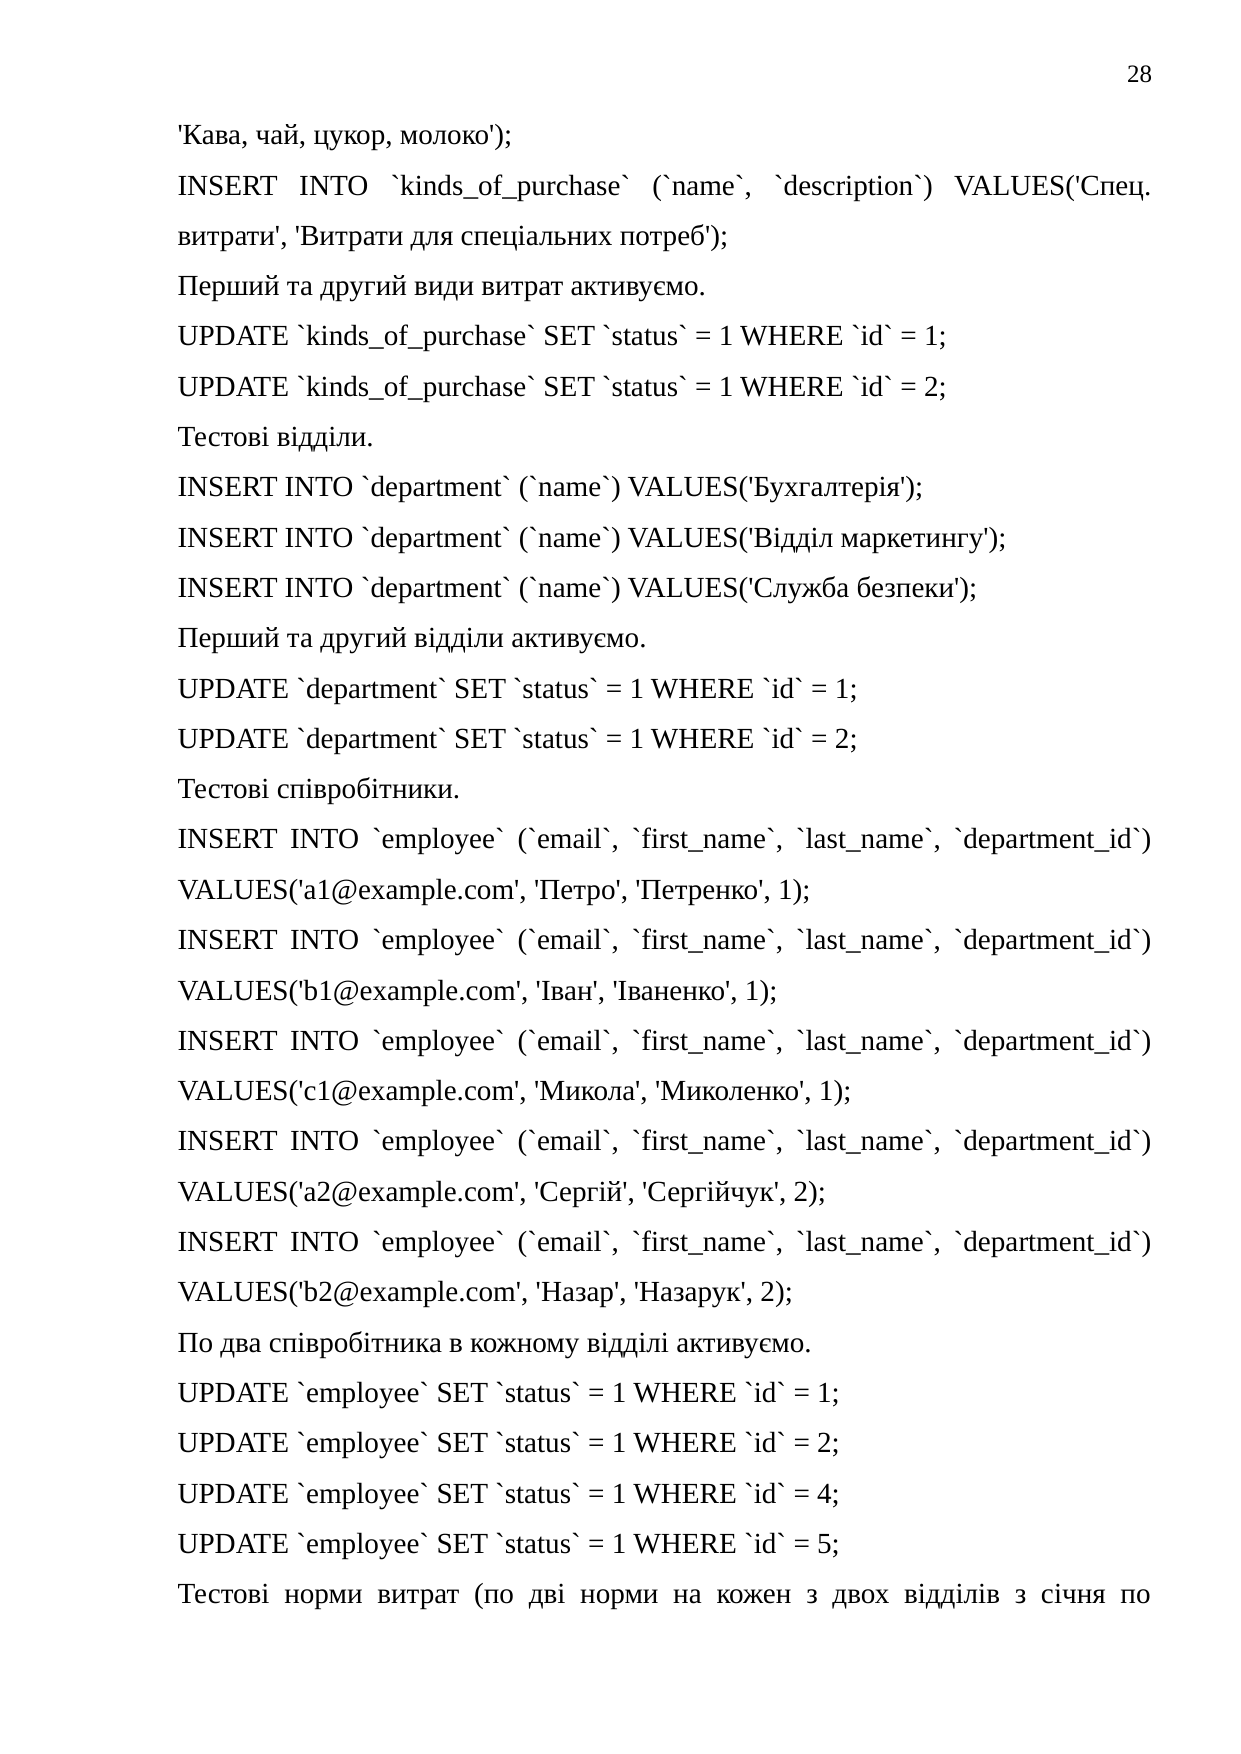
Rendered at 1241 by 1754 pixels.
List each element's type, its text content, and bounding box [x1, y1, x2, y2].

text INSERT INTO `employee` (`email`, `first_name`, `last_name`, `department_id`) VALUES('с1@example.com', 'Микола', 'Миколенко', 1); [177, 1023, 1152, 1107]
text UPDATE `department` SET `status` = 1 WHERE `id` = 2; [177, 721, 1152, 754]
text Перший та другий відділи активуємо. [177, 620, 1152, 654]
text Перший та другий види витрат активуємо. [177, 268, 1152, 302]
text Тестові співробітники. [177, 771, 1152, 805]
text INSERT INTO `department` (`name`) VALUES('Бухгалтерія'); [177, 469, 1152, 503]
text INSERT INTO `employee` (`email`, `first_name`, `last_name`, `department_id`) VALUES('a1@example.com', 'Петро', 'Петренко', 1); [177, 822, 1152, 906]
text INSERT INTO `employee` (`email`, `first_name`, `last_name`, `department_id`) VALUES('b1@example.com', 'Іван', 'Іваненко', 1); [177, 922, 1152, 1006]
text UPDATE `employee` SET `status` = 1 WHERE `id` = 4; [177, 1476, 1152, 1509]
text 'Кава, чай, цукор, молоко'); [177, 117, 1152, 151]
text INSERT INTO `kinds_of_purchase` (`name`, `description`) VALUES('Спец. витрати', 'Витрати для спеціальних потреб'); [177, 168, 1152, 251]
text UPDATE `employee` SET `status` = 1 WHERE `id` = 1; [177, 1375, 1152, 1409]
text Тестові норми витрат (по дві норми на кожен з двох відділів з січня по [177, 1576, 1152, 1610]
text UPDATE `department` SET `status` = 1 WHERE `id` = 1; [177, 671, 1152, 704]
text UPDATE `kinds_of_purchase` SET `status` = 1 WHERE `id` = 1; [177, 318, 1152, 352]
text UPDATE `employee` SET `status` = 1 WHERE `id` = 5; [177, 1526, 1152, 1559]
text INSERT INTO `department` (`name`) VALUES('Служба безпеки'); [177, 570, 1152, 604]
text UPDATE `kinds_of_purchase` SET `status` = 1 WHERE `id` = 2; [177, 369, 1152, 402]
text INSERT INTO `employee` (`email`, `first_name`, `last_name`, `department_id`) VALUES('a2@example.com', 'Сергій', 'Сергійчук', 2); [177, 1123, 1152, 1207]
text INSERT INTO `employee` (`email`, `first_name`, `last_name`, `department_id`) VALUES('b2@example.com', 'Назар', 'Назарук', 2); [177, 1224, 1152, 1308]
text Тестові відділи. [177, 419, 1152, 453]
text INSERT INTO `department` (`name`) VALUES('Відділ маркетингу'); [177, 520, 1152, 553]
text UPDATE `employee` SET `status` = 1 WHERE `id` = 2; [177, 1425, 1152, 1459]
text По два співробітника в кожному відділі активуємо. [177, 1325, 1152, 1358]
